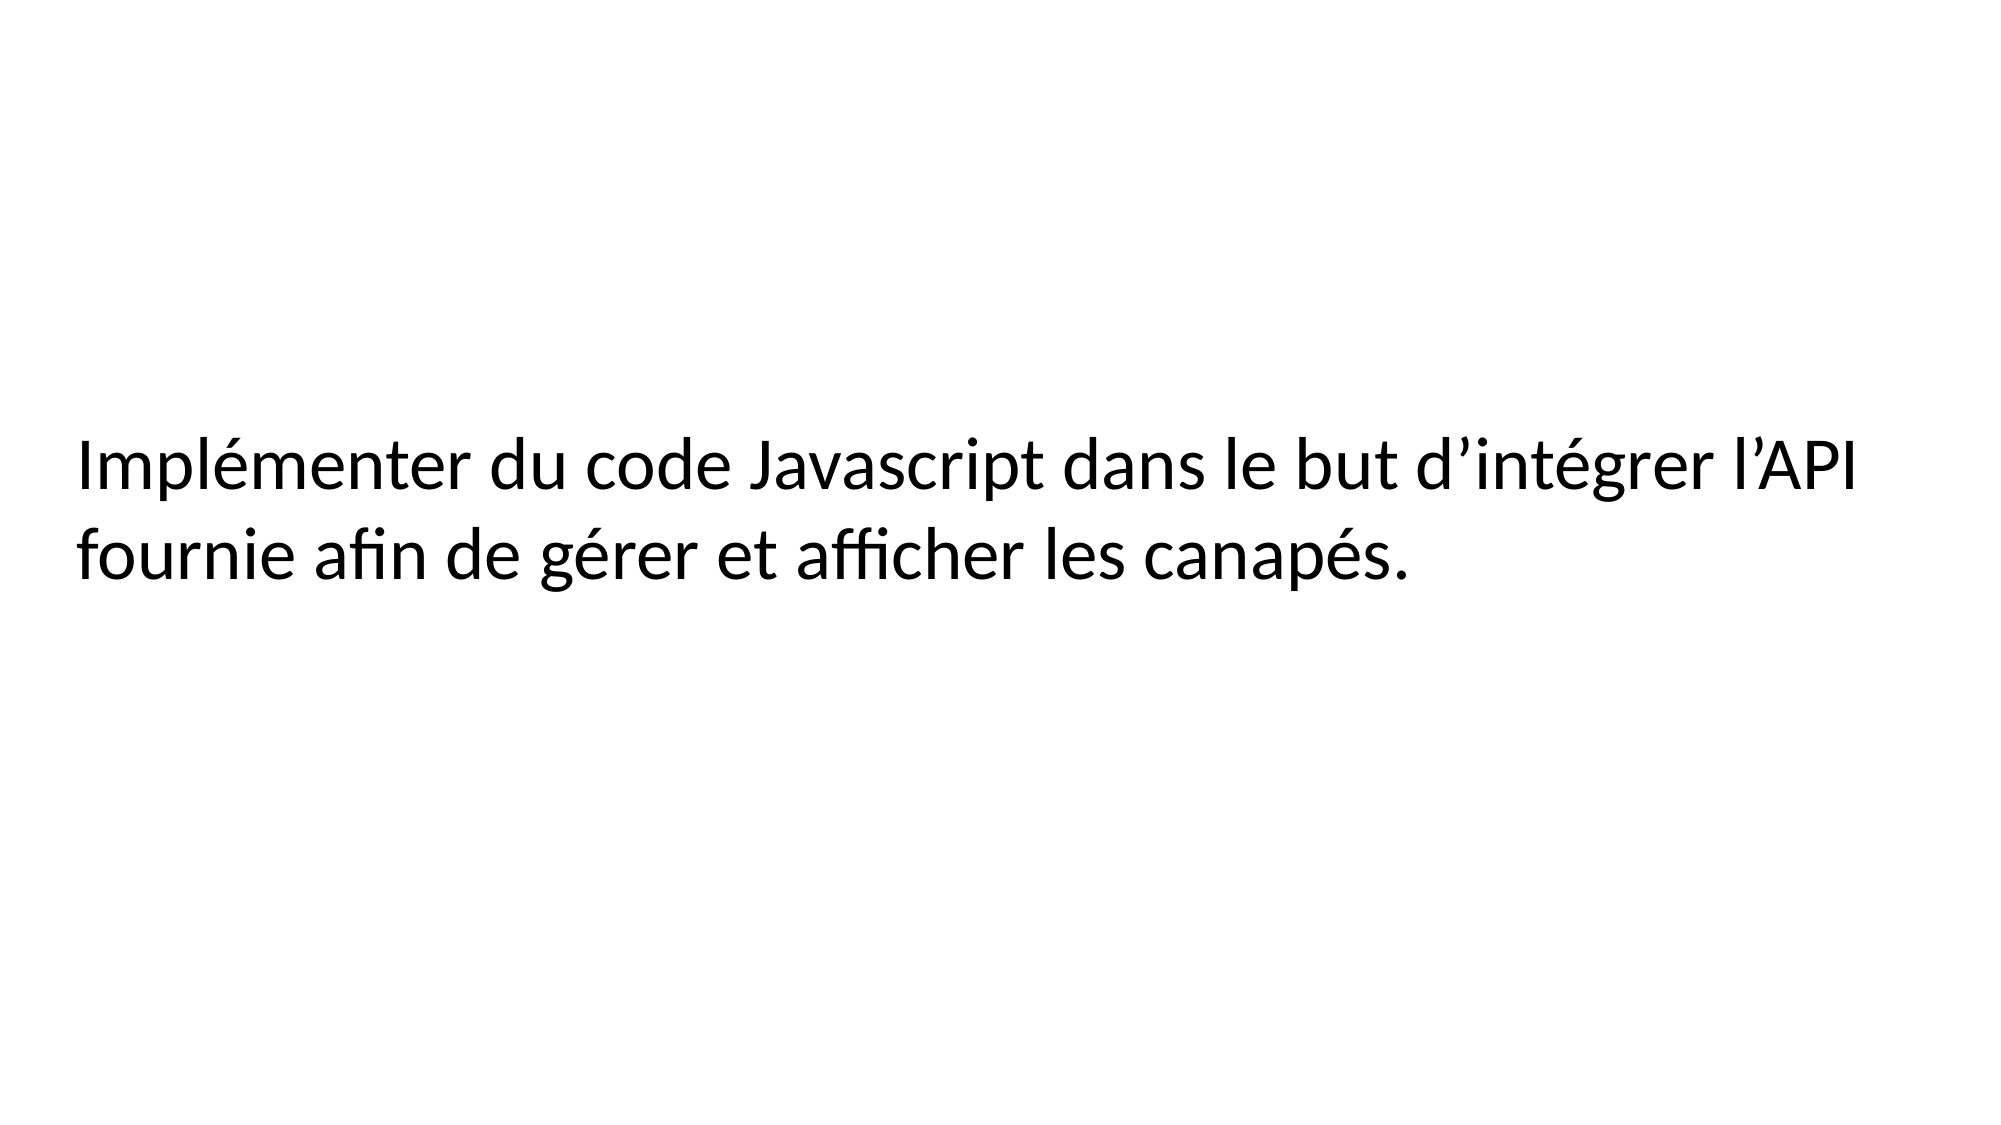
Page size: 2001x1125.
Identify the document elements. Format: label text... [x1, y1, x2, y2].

text_box Implémenter du code Javascript dans le but d’intégrer l’API fournie afin de gérer et afficher les canapés. [61, 406, 2000, 604]
